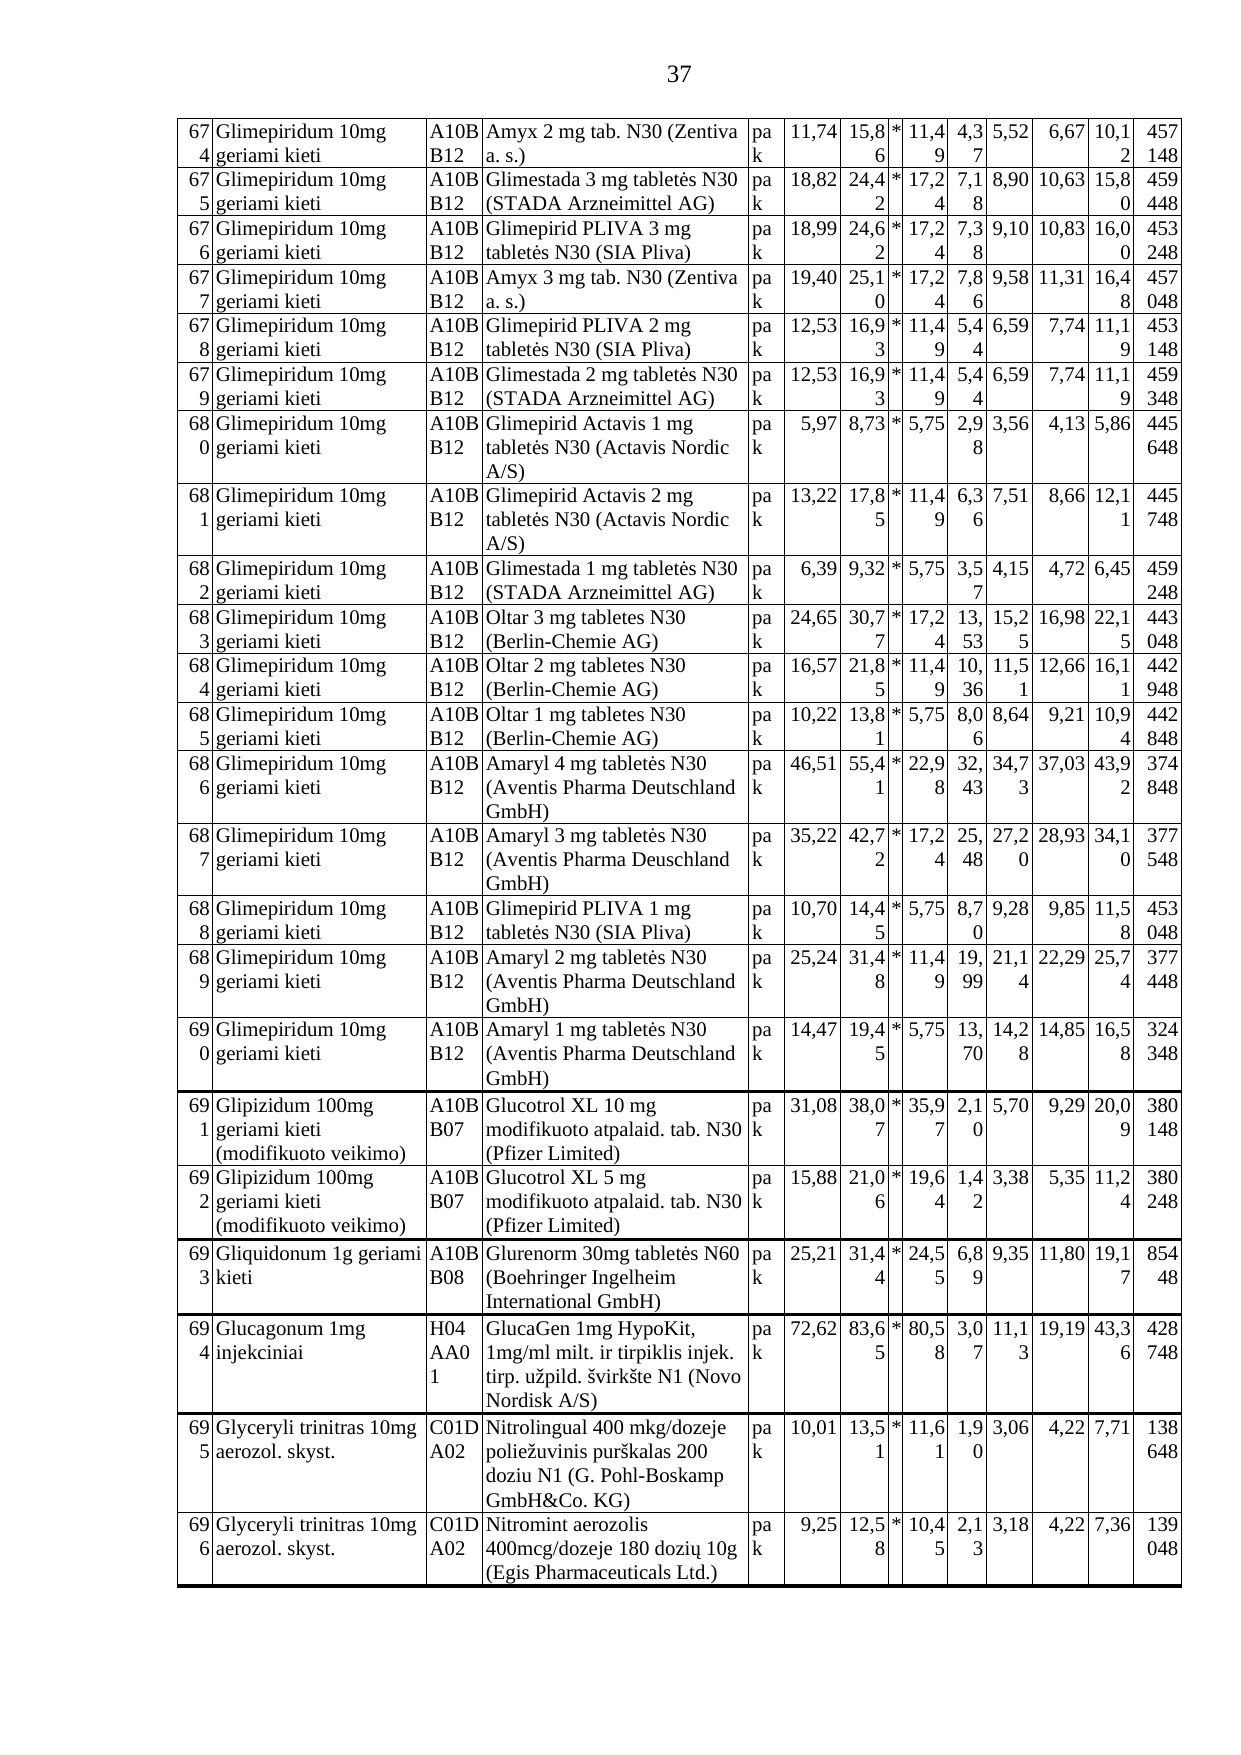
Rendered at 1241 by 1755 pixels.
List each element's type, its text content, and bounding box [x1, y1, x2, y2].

table_cell 457048 [1134, 265, 1181, 313]
table_cell Amaryl 2 mg tabletės N30 (Aventis Pharma Deutschland GmbH) [483, 945, 748, 1017]
table_cell 18,82 [785, 168, 840, 215]
table_cell 19,17 [1089, 1241, 1133, 1313]
table_cell Amaryl 4 mg tabletės N30 (Aventis Pharma Deutschland GmbH) [483, 751, 748, 823]
table_cell 4,22 [1033, 1513, 1088, 1584]
table_cell 696 [178, 1513, 212, 1584]
table_cell Oltar 2 mg tabletes N30 (Berlin-Chemie AG) [483, 654, 748, 701]
table_cell 6,67 [1033, 119, 1088, 167]
table_cell 2,10 [948, 1093, 986, 1165]
table_cell Glimestada 2 mg tabletės N30 (STADA Arzneimittel AG) [483, 363, 748, 410]
table_cell A10BB12 [427, 265, 482, 313]
table_cell Glimepiridum 10mg geriami kieti [213, 824, 426, 895]
table_cell 692 [178, 1166, 212, 1237]
table_cell 11,80 [1033, 1241, 1088, 1313]
table_cell * [889, 1415, 902, 1512]
table_cell A10BB12 [427, 824, 482, 895]
table_cell 17,85 [841, 484, 888, 555]
table_cell 442948 [1134, 654, 1181, 701]
table_cell 35,22 [785, 824, 840, 895]
table_cell 12,11 [1089, 484, 1133, 555]
table_cell 139048 [1134, 1513, 1181, 1584]
table_cell 374848 [1134, 751, 1181, 823]
table_cell Glimepiridum 10mg geriami kieti [213, 216, 426, 264]
table_cell 12,58 [841, 1513, 888, 1584]
table_cell 10,63 [1033, 168, 1088, 215]
table_cell 688 [178, 896, 212, 944]
table_cell 16,48 [1089, 265, 1133, 313]
table_cell A10BB12 [427, 411, 482, 483]
table_cell 694 [178, 1316, 212, 1412]
table_cell 445648 [1134, 411, 1181, 483]
table_cell * [889, 556, 902, 604]
table_cell Glimepiridum 10mg geriami kieti [213, 265, 426, 313]
table_cell Glimepirid PLIVA 3 mg tabletės N30 (SIA Pliva) [483, 216, 748, 264]
table_cell 8,64 [987, 703, 1032, 750]
table_cell A10BB12 [427, 751, 482, 823]
table_cell A10BB07 [427, 1093, 482, 1165]
table_cell pak [749, 411, 784, 483]
table_cell 380248 [1134, 1166, 1181, 1237]
table_cell 377448 [1134, 945, 1181, 1017]
table_cell 5,70 [987, 1093, 1032, 1165]
table_cell 683 [178, 605, 212, 653]
table_cell 11,49 [903, 314, 947, 361]
table_cell Glimepiridum 10mg geriami kieti [213, 484, 426, 555]
table_cell 25,10 [841, 265, 888, 313]
table_cell 11,13 [987, 1316, 1032, 1412]
table_cell 675 [178, 168, 212, 215]
table_cell 690 [178, 1018, 212, 1089]
table_cell * [889, 703, 902, 750]
table_cell 11,24 [1089, 1166, 1133, 1237]
table_cell 15,86 [841, 119, 888, 167]
table_cell 16,58 [1089, 1018, 1133, 1089]
table_cell 457148 [1134, 119, 1181, 167]
table_cell 14,85 [1033, 1018, 1088, 1089]
table_cell 19,19 [1033, 1316, 1088, 1412]
table_cell A10BB12 [427, 654, 482, 701]
table_cell 46,51 [785, 751, 840, 823]
table_cell A10BB12 [427, 605, 482, 653]
table_cell 10,94 [1089, 703, 1133, 750]
table_cell C01DA02 [427, 1513, 482, 1584]
table_cell pak [749, 1166, 784, 1237]
table_cell 459248 [1134, 556, 1181, 604]
table_cell 14,47 [785, 1018, 840, 1089]
table_cell * [889, 1166, 902, 1237]
table_cell 459448 [1134, 168, 1181, 215]
table_cell 3,06 [987, 1415, 1032, 1512]
table_cell 1,42 [948, 1166, 986, 1237]
table_cell pak [749, 605, 784, 653]
table_cell Oltar 1 mg tabletes N30 (Berlin-Chemie AG) [483, 703, 748, 750]
table_cell 5,75 [903, 896, 947, 944]
table_cell Amyx 2 mg tab. N30 (Zentiva a. s.) [483, 119, 748, 167]
table_cell A10BB12 [427, 484, 482, 555]
table_cell 676 [178, 216, 212, 264]
table_cell 685 [178, 703, 212, 750]
table_cell * [889, 314, 902, 361]
table_cell 13,70 [948, 1018, 986, 1089]
table_cell 13,22 [785, 484, 840, 555]
table_cell 679 [178, 363, 212, 410]
table_cell 19,99 [948, 945, 986, 1017]
table_cell 55,41 [841, 751, 888, 823]
table_cell 9,58 [987, 265, 1032, 313]
table_cell 687 [178, 824, 212, 895]
table_cell 22,29 [1033, 945, 1088, 1017]
table_cell 5,75 [903, 411, 947, 483]
table_cell A10BB12 [427, 556, 482, 604]
table_cell 6,39 [785, 556, 840, 604]
table_cell pak [749, 1018, 784, 1089]
table_cell Glucagonum 1mg injekciniai [213, 1316, 426, 1412]
table_cell 17,24 [903, 605, 947, 653]
table_cell 11,74 [785, 119, 840, 167]
table_cell Amaryl 3 mg tabletės N30 (Aventis Pharma Deuschland GmbH) [483, 824, 748, 895]
table_cell 21,14 [987, 945, 1032, 1017]
table_cell pak [749, 751, 784, 823]
table_cell 12,66 [1033, 654, 1088, 701]
table_cell 674 [178, 119, 212, 167]
table_cell A10BB12 [427, 1018, 482, 1089]
table_cell 17,24 [903, 216, 947, 264]
table_cell 17,24 [903, 824, 947, 895]
table_cell 3,07 [948, 1316, 986, 1412]
table_cell Glimepiridum 10mg geriami kieti [213, 556, 426, 604]
table_cell 8,73 [841, 411, 888, 483]
table_cell 10,01 [785, 1415, 840, 1512]
table_cell 453048 [1134, 896, 1181, 944]
table_cell 4,15 [987, 556, 1032, 604]
table_cell 11,61 [903, 1415, 947, 1512]
table_cell 6,36 [948, 484, 986, 555]
table_cell 25,21 [785, 1241, 840, 1313]
table_cell 24,65 [785, 605, 840, 653]
table_cell A10BB12 [427, 168, 482, 215]
table_cell 37,03 [1033, 751, 1088, 823]
table_cell Glipizidum 100mg geriami kieti (modifikuoto veikimo) [213, 1166, 426, 1237]
table_cell Glimepirid Actavis 2 mg tabletės N30 (Actavis Nordic A/S) [483, 484, 748, 555]
table_cell 11,49 [903, 119, 947, 167]
table_cell 9,21 [1033, 703, 1088, 750]
table_cell 15,88 [785, 1166, 840, 1237]
table_cell pak [749, 703, 784, 750]
table_cell 19,45 [841, 1018, 888, 1089]
table_cell 24,42 [841, 168, 888, 215]
table_cell A10BB12 [427, 216, 482, 264]
table_cell 17,24 [903, 265, 947, 313]
table_cell 4,13 [1033, 411, 1088, 483]
table_cell * [889, 1093, 902, 1165]
table_cell Glimepirid PLIVA 2 mg tabletės N30 (SIA Pliva) [483, 314, 748, 361]
table_cell A10BB12 [427, 896, 482, 944]
table_cell 11,49 [903, 945, 947, 1017]
table_cell pak [749, 945, 784, 1017]
table_cell 31,48 [841, 945, 888, 1017]
table_cell 684 [178, 654, 212, 701]
table_cell 680 [178, 411, 212, 483]
table_cell 380148 [1134, 1093, 1181, 1165]
table_cell Glipizidum 100mg geriami kieti (modifikuoto veikimo) [213, 1093, 426, 1165]
table_cell A10BB08 [427, 1241, 482, 1313]
table_cell 11,58 [1089, 896, 1133, 944]
table_cell 10,70 [785, 896, 840, 944]
table_cell Glimepiridum 10mg geriami kieti [213, 654, 426, 701]
table_cell 16,00 [1089, 216, 1133, 264]
table_cell Glyceryli trinitras 10mg aerozol. skyst. [213, 1415, 426, 1512]
table_cell 442848 [1134, 703, 1181, 750]
table_cell 14,45 [841, 896, 888, 944]
table_cell pak [749, 216, 784, 264]
table_cell 22,15 [1089, 605, 1133, 653]
table_cell H04AA01 [427, 1316, 482, 1412]
table_cell 27,20 [987, 824, 1032, 895]
table_cell 43,36 [1089, 1316, 1133, 1412]
table_cell pak [749, 314, 784, 361]
table_cell pak [749, 1093, 784, 1165]
table_cell Glimepirid PLIVA 1 mg tabletės N30 (SIA Pliva) [483, 896, 748, 944]
table_cell Amaryl 1 mg tabletės N30 (Aventis Pharma Deutschland GmbH) [483, 1018, 748, 1089]
table_cell Glimestada 1 mg tabletės N30 (STADA Arzneimittel AG) [483, 556, 748, 604]
table_cell 43,92 [1089, 751, 1133, 823]
table_cell 83,65 [841, 1316, 888, 1412]
table_cell 428748 [1134, 1316, 1181, 1412]
table_cell Nitromint aerozolis 400mcg/dozeje 180 dozių 10g (Egis Pharmaceuticals Ltd.) [483, 1513, 748, 1584]
table_cell pak [749, 484, 784, 555]
table_cell Glimepiridum 10mg geriami kieti [213, 896, 426, 944]
table_cell pak [749, 556, 784, 604]
table_cell 11,49 [903, 654, 947, 701]
table_cell 4,37 [948, 119, 986, 167]
table_cell 14,28 [987, 1018, 1032, 1089]
table_cell Glimepiridum 10mg geriami kieti [213, 119, 426, 167]
table_cell 13,51 [841, 1415, 888, 1512]
table_cell 9,35 [987, 1241, 1032, 1313]
table_cell 16,93 [841, 363, 888, 410]
table_cell 5,44 [948, 314, 986, 361]
table_cell 22,98 [903, 751, 947, 823]
table_cell 10,12 [1089, 119, 1133, 167]
table_cell 7,18 [948, 168, 986, 215]
table_cell * [889, 363, 902, 410]
table_cell * [889, 824, 902, 895]
table_cell 12,53 [785, 314, 840, 361]
table_cell 5,97 [785, 411, 840, 483]
table_cell 7,86 [948, 265, 986, 313]
table_cell 8,70 [948, 896, 986, 944]
table_cell * [889, 168, 902, 215]
table_cell Amyx 3 mg tab. N30 (Zentiva a. s.) [483, 265, 748, 313]
table_cell 5,52 [987, 119, 1032, 167]
table_cell 13,53 [948, 605, 986, 653]
table_cell 8,66 [1033, 484, 1088, 555]
table_cell A10BB12 [427, 119, 482, 167]
table_cell * [889, 1018, 902, 1089]
table_cell 28,93 [1033, 824, 1088, 895]
table_cell 453248 [1134, 216, 1181, 264]
table_cell pak [749, 363, 784, 410]
table_cell 32,43 [948, 751, 986, 823]
table_cell 18,99 [785, 216, 840, 264]
table_cell * [889, 605, 902, 653]
table_cell 24,62 [841, 216, 888, 264]
table_cell Glimepiridum 10mg geriami kieti [213, 314, 426, 361]
table_cell 9,25 [785, 1513, 840, 1584]
table_cell 5,35 [1033, 1166, 1088, 1237]
table_cell pak [749, 1241, 784, 1313]
table_cell 678 [178, 314, 212, 361]
table_cell 10,22 [785, 703, 840, 750]
table_cell 15,80 [1089, 168, 1133, 215]
table_cell 7,38 [948, 216, 986, 264]
table_cell 25,74 [1089, 945, 1133, 1017]
table_cell 5,75 [903, 556, 947, 604]
table_cell 445748 [1134, 484, 1181, 555]
table_cell 11,49 [903, 484, 947, 555]
table_cell 686 [178, 751, 212, 823]
table_cell 2,13 [948, 1513, 986, 1584]
table_cell * [889, 216, 902, 264]
table_cell 20,09 [1089, 1093, 1133, 1165]
table_cell 5,75 [903, 703, 947, 750]
table_cell 10,36 [948, 654, 986, 701]
table_cell 689 [178, 945, 212, 1017]
table_cell 677 [178, 265, 212, 313]
table_cell 7,74 [1033, 363, 1088, 410]
table_cell Nitrolingual 400 mkg/dozeje poliežuvinis purškalas 200 doziu N1 (G. Pohl-Boskamp GmbH&Co. KG) [483, 1415, 748, 1512]
table_cell 2,98 [948, 411, 986, 483]
table_cell 138648 [1134, 1415, 1181, 1512]
table_cell * [889, 265, 902, 313]
table_cell * [889, 1513, 902, 1584]
table_cell 19,64 [903, 1166, 947, 1237]
table_cell 16,93 [841, 314, 888, 361]
table_cell Glimepiridum 10mg geriami kieti [213, 751, 426, 823]
table_cell 34,73 [987, 751, 1032, 823]
table_cell 443048 [1134, 605, 1181, 653]
table_cell 695 [178, 1415, 212, 1512]
table_cell A10BB12 [427, 945, 482, 1017]
table_cell 16,11 [1089, 654, 1133, 701]
table_cell * [889, 119, 902, 167]
table_cell 11,49 [903, 363, 947, 410]
table_cell 459348 [1134, 363, 1181, 410]
table_cell 7,71 [1089, 1415, 1133, 1512]
table_cell 6,59 [987, 314, 1032, 361]
table_cell 9,10 [987, 216, 1032, 264]
table_cell Glucotrol XL 5 mg modifikuoto atpalaid. tab. N30 (Pfizer Limited) [483, 1166, 748, 1237]
table_cell 3,57 [948, 556, 986, 604]
table_cell GlucaGen 1mg HypoKit, 1mg/ml milt. ir tirpiklis injek. tirp. užpild. švirkšte N1 (Novo Nordisk A/S) [483, 1316, 748, 1412]
table_cell 24,55 [903, 1241, 947, 1313]
table_cell 10,83 [1033, 216, 1088, 264]
table_cell 7,51 [987, 484, 1032, 555]
table_cell pak [749, 896, 784, 944]
table_cell 25,48 [948, 824, 986, 895]
table_cell 5,86 [1089, 411, 1133, 483]
table_cell 19,40 [785, 265, 840, 313]
table_cell pak [749, 168, 784, 215]
table_cell 34,10 [1089, 824, 1133, 895]
table_cell * [889, 1316, 902, 1412]
table_cell 25,24 [785, 945, 840, 1017]
table_cell * [889, 1241, 902, 1313]
table_cell 4,72 [1033, 556, 1088, 604]
table_cell 10,45 [903, 1513, 947, 1584]
table_cell 377548 [1134, 824, 1181, 895]
table_cell Glimepiridum 10mg geriami kieti [213, 1018, 426, 1089]
table_cell 9,32 [841, 556, 888, 604]
table_cell 682 [178, 556, 212, 604]
table_cell * [889, 654, 902, 701]
table_cell Glimepiridum 10mg geriami kieti [213, 363, 426, 410]
table_cell A10BB12 [427, 314, 482, 361]
table_cell Oltar 3 mg tabletes N30 (Berlin-Chemie AG) [483, 605, 748, 653]
table_cell 3,38 [987, 1166, 1032, 1237]
table_cell 5,75 [903, 1018, 947, 1089]
table_cell 11,19 [1089, 314, 1133, 361]
table_cell pak [749, 119, 784, 167]
table_cell 6,59 [987, 363, 1032, 410]
table_cell Glimepiridum 10mg geriami kieti [213, 945, 426, 1017]
table_cell 21,06 [841, 1166, 888, 1237]
table_cell 9,29 [1033, 1093, 1088, 1165]
table_cell * [889, 751, 902, 823]
table_cell 72,62 [785, 1316, 840, 1412]
table_cell 6,89 [948, 1241, 986, 1313]
table_cell 3,18 [987, 1513, 1032, 1584]
table_cell pak [749, 824, 784, 895]
table_cell Glimepiridum 10mg geriami kieti [213, 411, 426, 483]
table_cell 691 [178, 1093, 212, 1165]
table_cell * [889, 896, 902, 944]
table_cell 8,06 [948, 703, 986, 750]
table_cell 31,08 [785, 1093, 840, 1165]
table_cell 7,74 [1033, 314, 1088, 361]
table_cell 80,58 [903, 1316, 947, 1412]
table_cell * [889, 484, 902, 555]
table_cell 16,98 [1033, 605, 1088, 653]
table_cell pak [749, 1513, 784, 1584]
table_cell 9,28 [987, 896, 1032, 944]
table_cell 31,44 [841, 1241, 888, 1313]
table_cell pak [749, 654, 784, 701]
table_cell 38,07 [841, 1093, 888, 1165]
table_cell * [889, 945, 902, 1017]
table_cell 21,85 [841, 654, 888, 701]
table_cell A10BB12 [427, 363, 482, 410]
table_cell 1,90 [948, 1415, 986, 1512]
table_cell 16,57 [785, 654, 840, 701]
table_cell Glimestada 3 mg tabletės N30 (STADA Arzneimittel AG) [483, 168, 748, 215]
table_cell 5,44 [948, 363, 986, 410]
table_cell Glimepiridum 10mg geriami kieti [213, 605, 426, 653]
table_cell A10BB12 [427, 703, 482, 750]
table_cell 85448 [1134, 1241, 1181, 1313]
table_cell Glimepiridum 10mg geriami kieti [213, 168, 426, 215]
table_cell 3,56 [987, 411, 1032, 483]
table_cell Glucotrol XL 10 mg modifikuoto atpalaid. tab. N30 (Pfizer Limited) [483, 1093, 748, 1165]
table_cell pak [749, 1316, 784, 1412]
table_cell 8,90 [987, 168, 1032, 215]
table_cell 35,97 [903, 1093, 947, 1165]
table_cell 453148 [1134, 314, 1181, 361]
table_cell 15,25 [987, 605, 1032, 653]
table_cell 9,85 [1033, 896, 1088, 944]
table_cell 681 [178, 484, 212, 555]
table_cell 7,36 [1089, 1513, 1133, 1584]
table_cell Glimepirid Actavis 1 mg tabletės N30 (Actavis Nordic A/S) [483, 411, 748, 483]
table_cell 12,53 [785, 363, 840, 410]
table_cell A10BB07 [427, 1166, 482, 1237]
table_cell 693 [178, 1241, 212, 1313]
table_cell 324348 [1134, 1018, 1181, 1089]
table_cell Glimepiridum 10mg geriami kieti [213, 703, 426, 750]
table_cell * [889, 411, 902, 483]
table_cell 11,51 [987, 654, 1032, 701]
table_cell Glyceryli trinitras 10mg aerozol. skyst. [213, 1513, 426, 1584]
table_cell 11,31 [1033, 265, 1088, 313]
table_cell 11,19 [1089, 363, 1133, 410]
table_cell 4,22 [1033, 1415, 1088, 1512]
table_cell pak [749, 1415, 784, 1512]
table_cell 30,77 [841, 605, 888, 653]
table_cell 17,24 [903, 168, 947, 215]
table_cell Glurenorm 30mg tabletės N60 (Boehringer Ingelheim International GmbH) [483, 1241, 748, 1313]
table_cell 6,45 [1089, 556, 1133, 604]
table_cell C01DA02 [427, 1415, 482, 1512]
table_cell Gliquidonum 1g geriami kieti [213, 1241, 426, 1313]
table_cell 13,81 [841, 703, 888, 750]
table_cell pak [749, 265, 784, 313]
table_cell 42,72 [841, 824, 888, 895]
